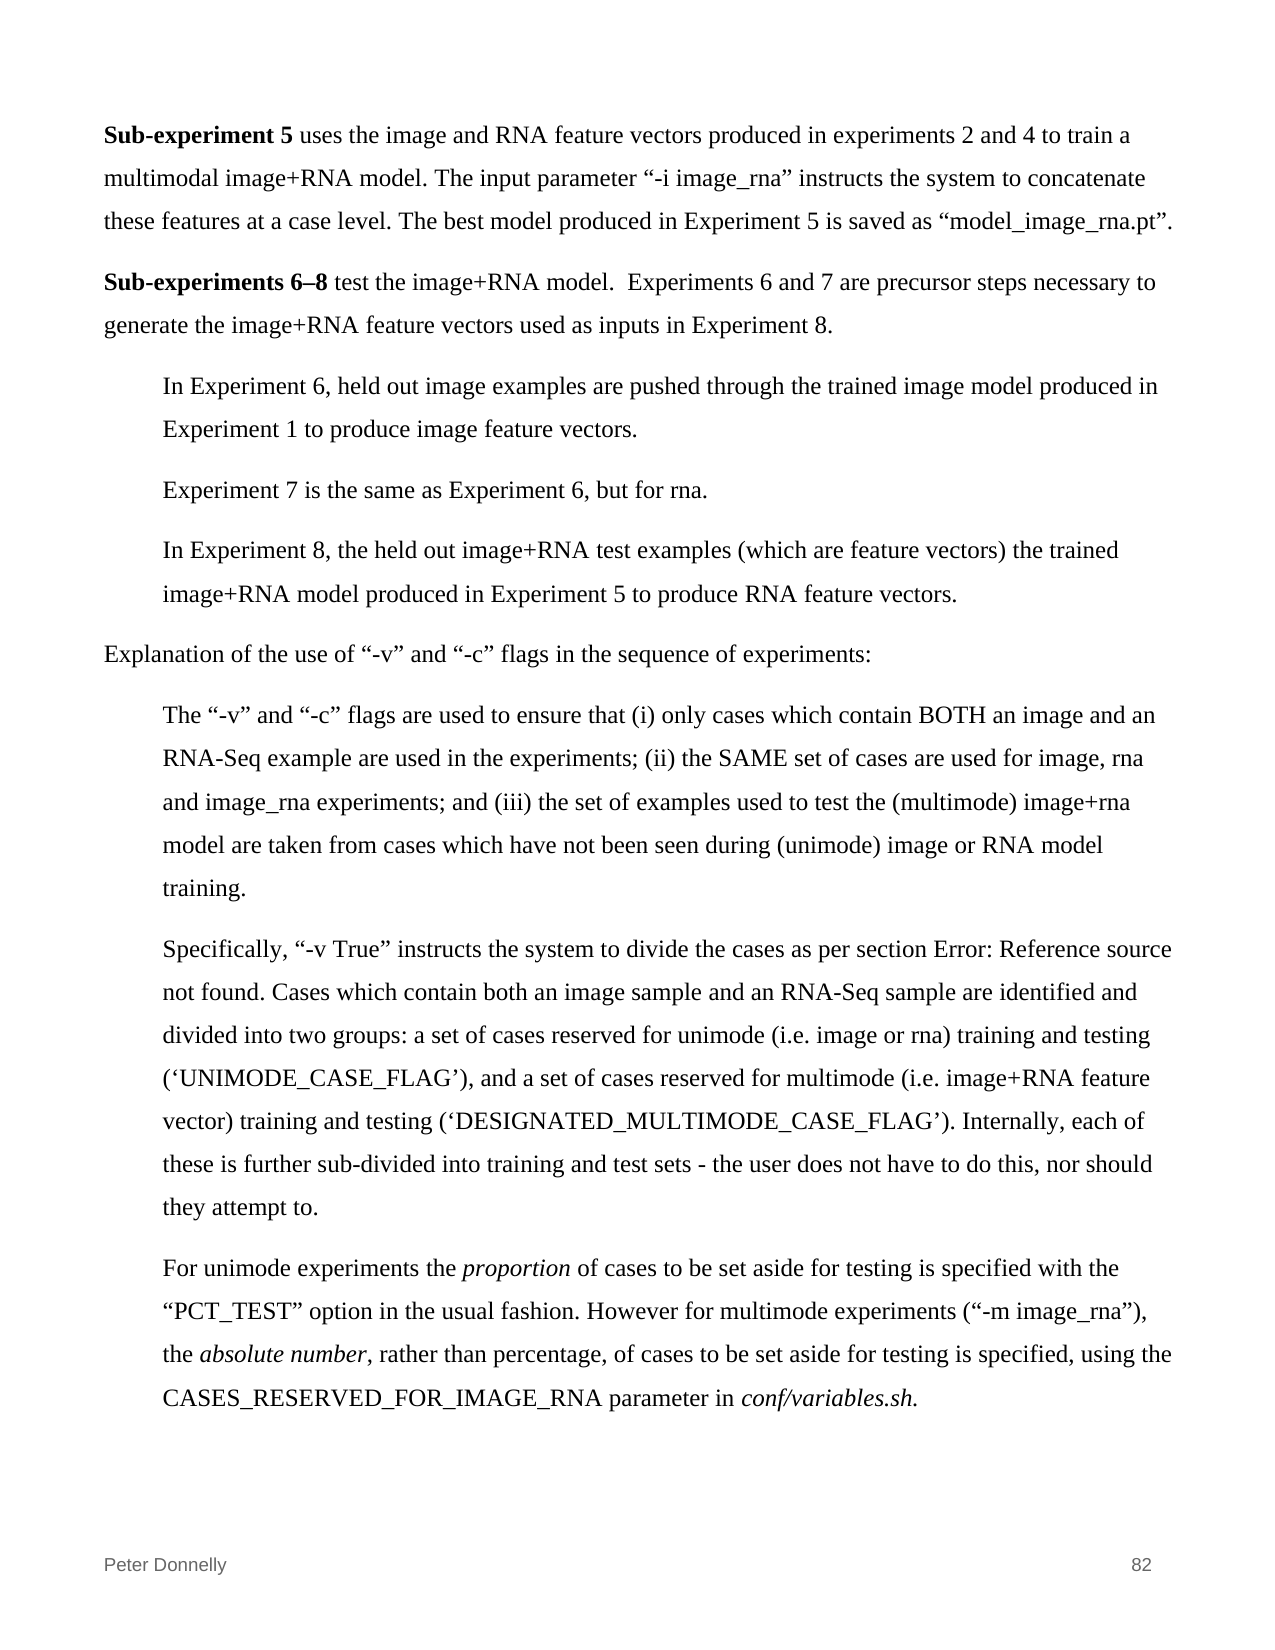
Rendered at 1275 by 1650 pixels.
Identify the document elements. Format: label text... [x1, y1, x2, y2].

text The “-v” and “-c” flags are used to ensure that (i) only cases which contain BOTH an image and an RNA-Seq example are used in the experiments; (ii) the SAME set of cases are used for image, rna and image_rna experiments; and (iii) the set of examples used to test the (multimode) image+rna model are taken from cases which have not been seen during (unimode) image or RNA model training. [162, 700, 1181, 902]
text Explanation of the use of “-v” and “-c” flags in the sequence of experiments: [103, 639, 1181, 668]
text Sub-experiments 6–8 test the image+RNA model. Experiments 6 and 7 are precursor steps necessary to generate the image+RNA feature vectors used as inputs in Experiment 8. [103, 267, 1181, 339]
text For unimode experiments the proportion of cases to be set aside for testing is specified with the “PCT_TEST” option in the usual fashion. However for multimode experiments (“-m image_rna”), the absolute number, rather than percentage, of cases to be set aside for testing is specified, using the CASES_RESERVED_FOR_IMAGE_RNA parameter in conf/variables.sh. [162, 1253, 1181, 1411]
text Sub-experiment 5 uses the image and RNA feature vectors produced in experiments 2 and 4 to train a multimodal image+RNA model. The input parameter “-i image_rna” instructs the system to concatenate these features at a case level. The best model produced in Experiment 5 is saved as “model_image_rna.pt”. [103, 120, 1181, 235]
text In Experiment 6, held out image examples are pushed through the trained image model produced in Experiment 1 to produce image feature vectors. [162, 371, 1181, 443]
text In Experiment 8, the held out image+RNA test examples (which are feature vectors) the trained image+RNA model produced in Experiment 5 to produce RNA feature vectors. [162, 536, 1181, 607]
text Specifically, “-v True” instructs the system to divide the cases as per section Error: Reference source not found. Cases which contain both an image sample and an RNA-Seq sample are identified and divided into two groups: a set of cases reserved for unimode (i.e. image or rna) training and testing (‘UNIMODE_CASE_FLAG’), and a set of cases reserved for multimode (i.e. image+RNA feature vector) training and testing (‘DESIGNATED_MULTIMODE_CASE_FLAG’). Internally, each of these is further sub-divided into training and test sets - the user does not have to do this, nor should they attempt to. [162, 934, 1181, 1221]
text Experiment 7 is the same as Experiment 6, but for rna. [162, 475, 1181, 503]
